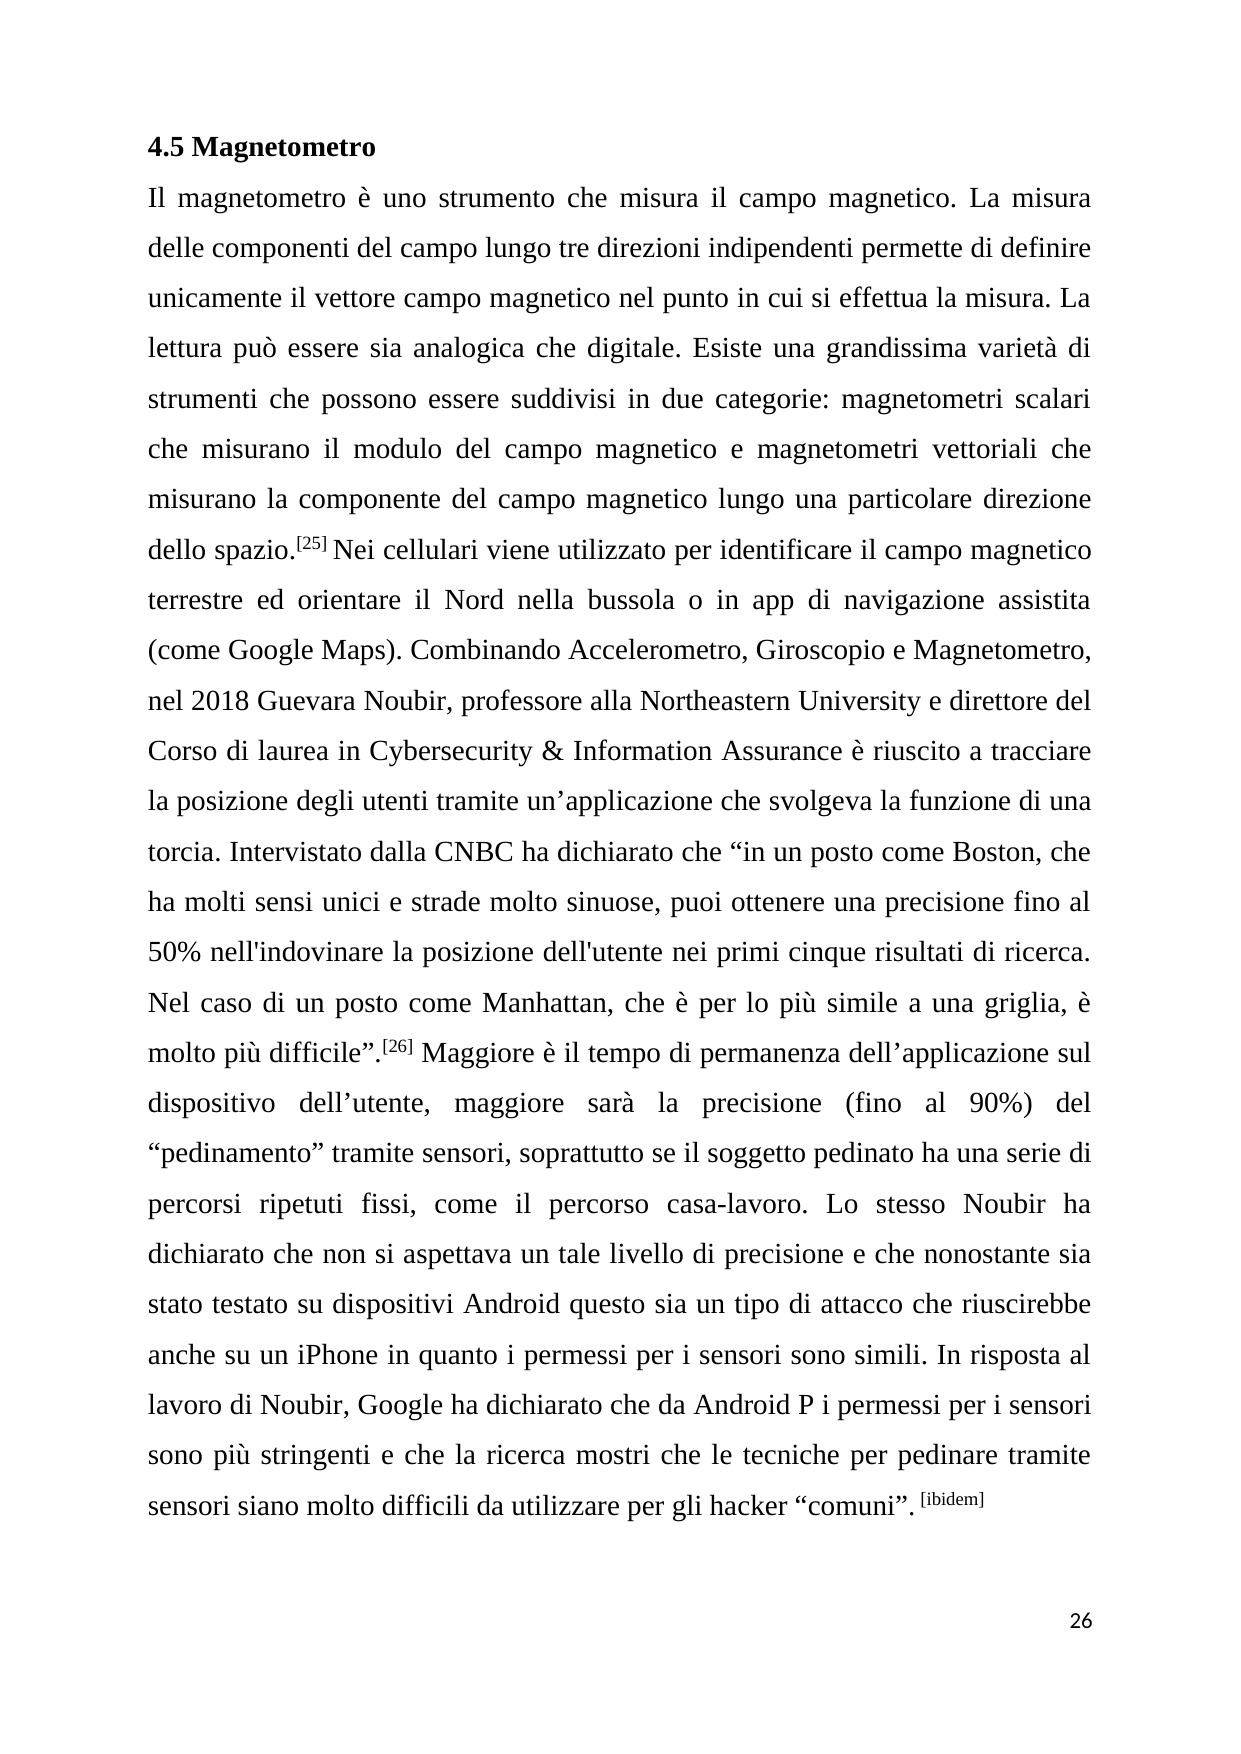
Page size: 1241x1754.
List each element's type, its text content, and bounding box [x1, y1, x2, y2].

subtitle 4.5 Magnetometro [148, 129, 1092, 163]
text Il magnetometro è uno strumento che misura il campo magnetico. La misura delle componenti del campo lungo tre direzioni indipendenti permette di definire unicamente il vettore campo magnetico nel punto in cui si effettua la misura. La lettura può essere sia analogica che digitale. Esiste una grandissima varietà di strumenti che possono essere suddivisi in due categorie: magnetometri scalari che misurano il modulo del campo magnetico e magnetometri vettoriali che misurano la componente del campo magnetico lungo una particolare direzione dello spazio.[25] Nei cellulari viene utilizzato per identificare il campo magnetico terrestre ed orientare il Nord nella bussola o in app di navigazione assistita (come Google Maps). Combinando Accelerometro, Giroscopio e Magnetometro, nel 2018 Guevara Noubir, professore alla Northeastern University e direttore del Corso di laurea in Cybersecurity & Information Assurance è riuscito a tracciare la posizione degli utenti tramite un’applicazione che svolgeva la funzione di una torcia. Intervistato dalla CNBC ha dichiarato che “in un posto come Boston, che ha molti sensi unici e strade molto sinuose, puoi ottenere una precisione fino al 50% nell'indovinare la posizione dell'utente nei primi cinque risultati di ricerca. Nel caso di un posto come Manhattan, che è per lo più simile a una griglia, è molto più difficile”.[26] Maggiore è il tempo di permanenza dell’applicazione sul dispositivo dell’utente, maggiore sarà la precisione (fino al 90%) del “pedinamento” tramite sensori, soprattutto se il soggetto pedinato ha una serie di percorsi ripetuti fissi, come il percorso casa-lavoro. Lo stesso Noubir ha dichiarato che non si aspettava un tale livello di precisione e che nonostante sia stato testato su dispositivi Android questo sia un tipo di attacco che riuscirebbe anche su un iPhone in quanto i permessi per i sensori sono simili. In risposta al lavoro di Noubir, Google ha dichiarato che da Android P i permessi per i sensori sono più stringenti e che la ricerca mostri che le tecniche per pedinare tramite sensori siano molto difficili da utilizzare per gli hacker “comuni”. [ibidem] [148, 180, 1092, 1521]
